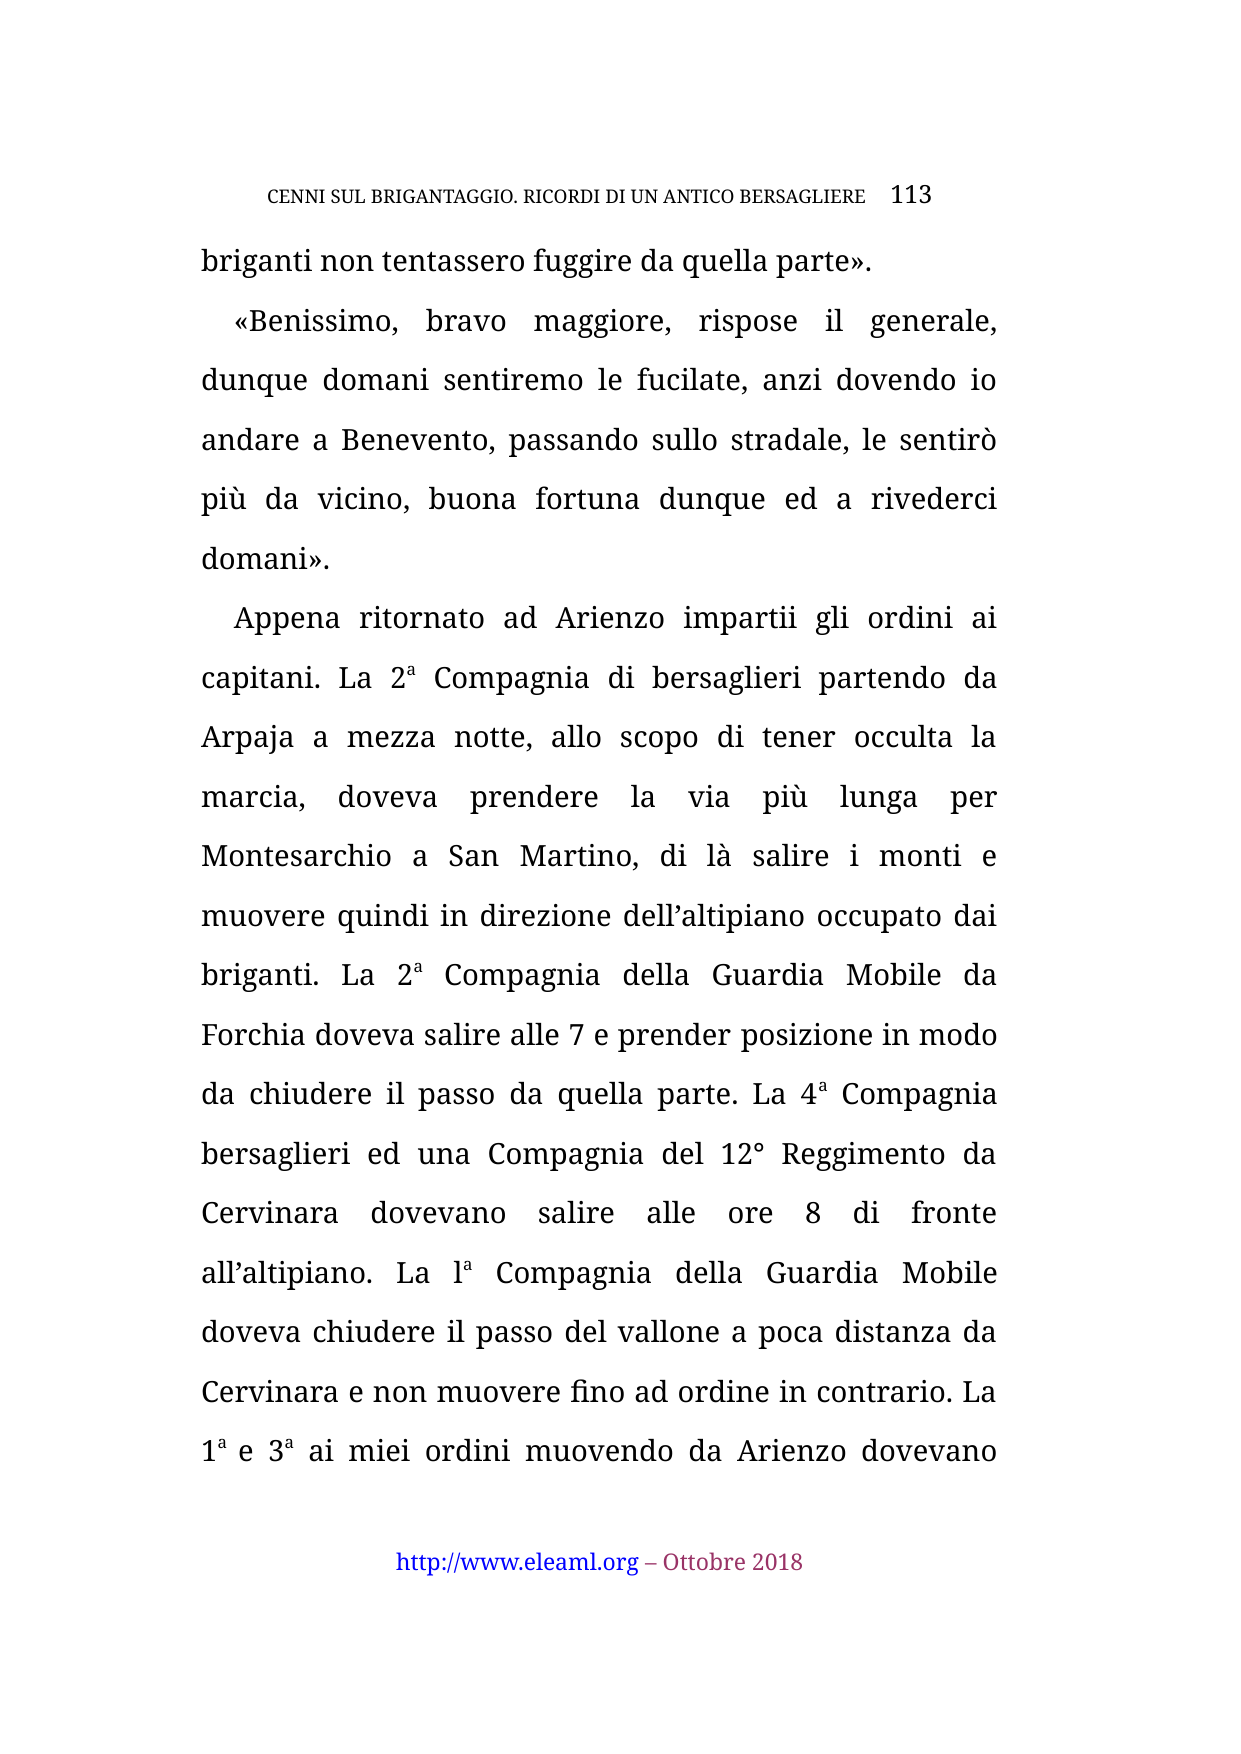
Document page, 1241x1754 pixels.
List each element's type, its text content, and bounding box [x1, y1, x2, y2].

text briganti non tentassero fuggire da quella parte». [201, 241, 998, 280]
text Appena ritornato ad Arienzo impartii gli ordini ai capitani. La 2a Compagnia di bersaglieri partendo da Arpaja a mezza notte, allo scopo di tener occulta la marcia, doveva prendere la via più lunga per Montesarchio a San Martino, di là salire i monti e muovere quindi in direzione dell’altipiano occupato dai briganti. La 2a Compagnia della Guardia Mobile da Forchia doveva salire alle 7 e prender posizione in modo da chiudere il passo da quella parte. La 4a Compagnia bersaglieri ed una Compagnia del 12° Reggimento da Cervinara dovevano salire alle ore 8 di fronte all’altipiano. La la Compagnia della Guardia Mobile doveva chiudere il passo del vallone a poca distanza da Cervinara e non muovere fino ad ordine in contrario. La 1a e 3a ai miei ordini muovendo da Arienzo dovevano [201, 598, 998, 1470]
text «Benissimo, bravo maggiore, rispose il generale, dunque domani sentiremo le fucilate, anzi dovendo io andare a Benevento, passando sullo stradale, le sentirò più da vicino, buona fortuna dunque ed a rivederci domani». [201, 300, 998, 578]
